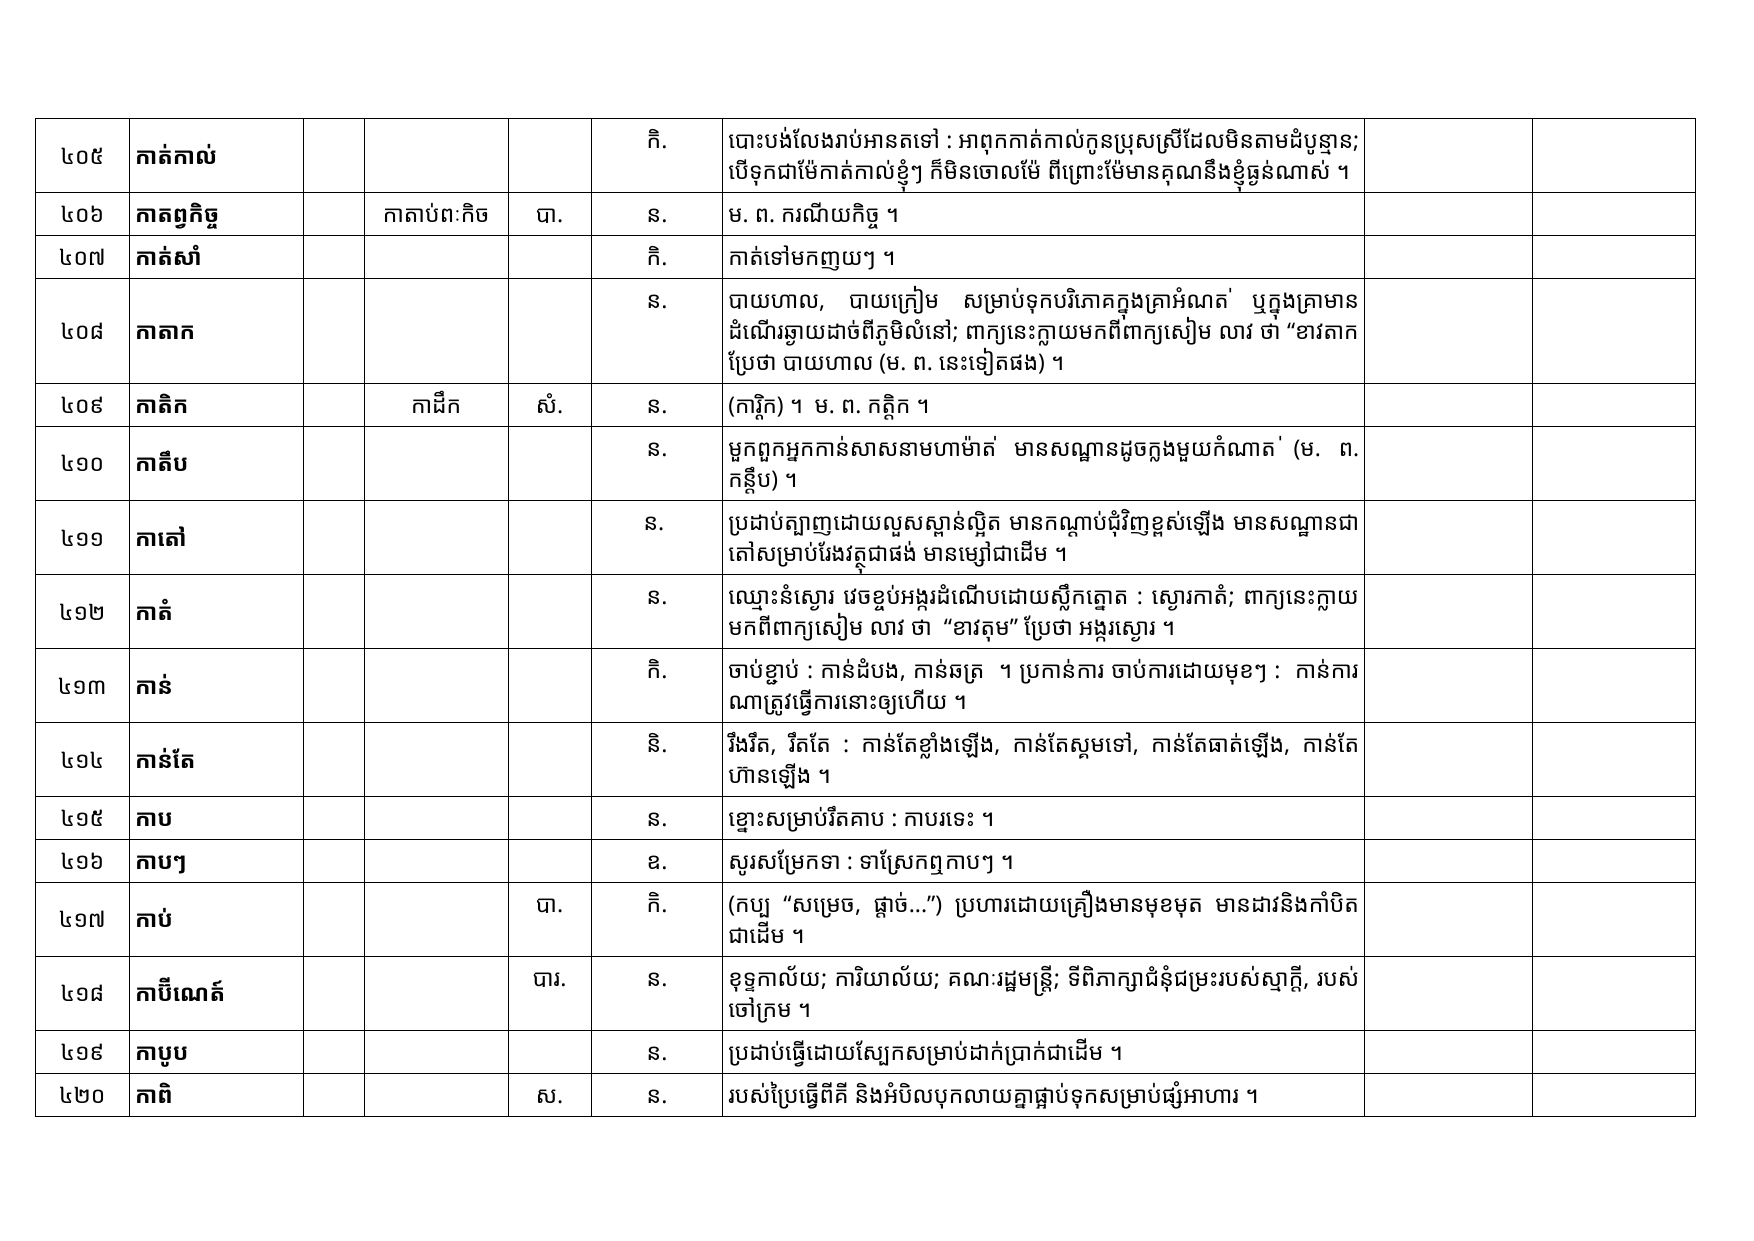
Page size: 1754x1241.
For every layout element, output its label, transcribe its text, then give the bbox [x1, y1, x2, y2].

table_cell [1365, 384, 1532, 426]
table_cell [365, 957, 508, 1030]
table_cell ន. [592, 957, 722, 1030]
table_cell និ. [592, 723, 722, 796]
table_cell [304, 279, 364, 383]
table_cell [1365, 957, 1532, 1030]
table_cell (ការ្តិក) ។ ម. ព. កត្តិក ។ [723, 384, 1364, 426]
table_cell [509, 1031, 591, 1073]
table_cell កាប [130, 797, 303, 839]
table_cell កាប៊ីណេត៍ [130, 957, 303, 1030]
table_cell កាប​ៗ [130, 840, 303, 882]
table_cell [509, 279, 591, 383]
table_cell បារ. [509, 957, 591, 1030]
table_cell [1365, 575, 1532, 648]
table_cell ន. [592, 193, 722, 235]
table_cell [304, 1031, 364, 1073]
table_cell [365, 797, 508, 839]
table_cell កាន់តែ [130, 723, 303, 796]
table_cell [1533, 723, 1695, 796]
table_cell សូរ​សម្រែក​ទា : ទា​ស្រែក​ឮ​កាប​ៗ ។ [723, 840, 1364, 882]
table_cell [365, 1031, 508, 1073]
table_cell ន. [592, 384, 722, 426]
table_cell [509, 119, 591, 192]
table_cell ម. ព. ករណីយ​កិច្ច ។ [723, 193, 1364, 235]
table_cell កាតៅ [130, 501, 303, 574]
table_cell កាតំ [130, 575, 303, 648]
table_cell ៤១១ [36, 501, 129, 574]
table_cell [304, 384, 364, 426]
table_cell ឈ្មោះ​នំ​ស្ងោរ វេច​ខ្ចប់​អង្ករ​ដំណើប​ដោយ​ស្លឹក​ត្នោត : ស្ងោរ​កាតំ; ពាក្យ​នេះ​ក្លាយ​មក​ពី​ពាក្យ​សៀម លាវ ថា “ខាវតុម” ប្រែ​ថា អង្ករ​ស្ងោរ ។ [723, 575, 1364, 648]
table_cell [365, 427, 508, 500]
table_cell [1365, 501, 1532, 574]
table_cell ៤១៣ [36, 649, 129, 722]
table_cell ៤១៨ [36, 957, 129, 1030]
table_cell កិ. [592, 119, 722, 192]
table_cell កិ. [592, 236, 722, 278]
table_cell កាតាក [130, 279, 303, 383]
table_cell កាត់សាំ [130, 236, 303, 278]
table_cell សំ. [509, 384, 591, 426]
table_cell [509, 649, 591, 722]
table_cell ខ្នោះ​សម្រាប់​រឹត​គាប : កាប​រទេះ ។ [723, 797, 1364, 839]
table_cell [1365, 1031, 1532, 1073]
table_cell [1365, 797, 1532, 839]
table_cell ៤១៦ [36, 840, 129, 882]
table_cell [304, 1074, 364, 1116]
table_cell ន. [592, 279, 722, 383]
table_cell [365, 840, 508, 882]
table_cell របស់​ប្រៃ​ធ្វើ​ពី​គី និង​អំបិល​បុក​លាយ​គ្នា​ផ្អាប់​ទុក​សម្រាប់​ផ្សំ​អាហារ​ ។ [723, 1074, 1364, 1116]
table_cell [365, 501, 508, 574]
table_cell ៤១៤ [36, 723, 129, 796]
table_cell កាដឹក [365, 384, 508, 426]
table_cell ៤១២ [36, 575, 129, 648]
table_cell [1365, 279, 1532, 383]
table_cell [365, 575, 508, 648]
table_cell [304, 119, 364, 192]
table_cell កាតាប់ពៈកិច [365, 193, 508, 235]
table_cell [509, 797, 591, 839]
table_cell ន. [592, 1074, 722, 1116]
table_cell [304, 575, 364, 648]
table_cell [1533, 797, 1695, 839]
table_cell ប្រដាប់​ធ្វើ​ដោយ​ស្បែក​សម្រាប់​ដាក់​ប្រាក់​ជាដើម ។ [723, 1031, 1364, 1073]
table_cell ៤០៨ [36, 279, 129, 383]
table_cell [1533, 1074, 1695, 1116]
table_cell កាត់កាល់ [130, 119, 303, 192]
table_cell ប្រដាប់​ត្បាញ​ដោយ​លួស​ស្ពាន់​ល្អិត មាន​កណ្ដាប់​ជុំ​វិញ​ខ្ពស់​​ឡើង​ មាន​សណ្ឋាន​ជា​តៅ​សម្រាប់​រែង​វត្ថុ​ជា​ផង់ មាន​ម្សៅ​ជាដើម ។ [723, 501, 1364, 574]
table_cell ចាប់​ខ្ជាប់ : កាន់​ដំបង, កាន់​ឆត្រ ។ ប្រកាន់​ការ ចាប់​ការ​ដោយ​មុខ​ៗ : កាន់​ការ​ណា​ត្រូវ​ធ្វើ​ការ​នោះ​ឲ្យ​ហើយ ។ [723, 649, 1364, 722]
table_cell [365, 119, 508, 192]
table_cell [304, 957, 364, 1030]
table_cell [365, 883, 508, 956]
table_cell (កប្ប “សម្រេច, ផ្តាច់...”) ប្រហារ​ដោយ​គ្រឿង​មាន​មុខ​មុត មាន​ដាវ​និង​កាំបិត​ជាដើម ។ [723, 883, 1364, 956]
table_cell ឧ. [592, 840, 722, 882]
table_cell [1365, 193, 1532, 235]
table_cell [1533, 883, 1695, 956]
table_cell ៤១០ [36, 427, 129, 500]
table_cell [1365, 723, 1532, 796]
table_cell [509, 723, 591, 796]
table_cell ន. [592, 575, 722, 648]
table_cell ៤២០ [36, 1074, 129, 1116]
table_cell [1365, 236, 1532, 278]
table_cell រឹងរឹត, រឹតតែ : កាន់​តែ​ខ្លាំង​ឡើង, កាន់​តែ​ស្គម​ទៅ, កាន់​តែ​ធាត់​ឡើង, កាន់​តែ​ហ៊ាន​ឡើង ។ [723, 723, 1364, 796]
table_cell កាបូប [130, 1031, 303, 1073]
table_cell [1533, 575, 1695, 648]
table_cell ៤០៥ [36, 119, 129, 192]
table_cell ន. [592, 797, 722, 839]
table_cell [304, 236, 364, 278]
table_cell [304, 723, 364, 796]
table_cell បា. [509, 883, 591, 956]
table_cell [1533, 384, 1695, 426]
table_cell ន. [592, 427, 722, 500]
table_cell [509, 840, 591, 882]
table_cell [304, 840, 364, 882]
table_cell ៤១៩ [36, 1031, 129, 1073]
table_cell [365, 723, 508, 796]
table_cell [304, 193, 364, 235]
table_cell កាតិក [130, 384, 303, 426]
table_cell [1365, 883, 1532, 956]
table_cell [304, 883, 364, 956]
table_cell [1533, 236, 1695, 278]
table_cell [1533, 649, 1695, 722]
table_cell ៤១៧ [36, 883, 129, 956]
table_cell [365, 1074, 508, 1116]
table_cell បា. [509, 193, 591, 235]
table_cell ន. [592, 1031, 722, 1073]
table_cell កាតឹប [130, 427, 303, 500]
table_cell ន. [592, 501, 722, 574]
table_cell [304, 797, 364, 839]
table_cell កិ. [592, 649, 722, 722]
table_cell ៤១៥ [36, 797, 129, 839]
table_cell ៤០៩ [36, 384, 129, 426]
table_cell [1365, 1074, 1532, 1116]
table_cell [304, 501, 364, 574]
table_cell [304, 427, 364, 500]
table_cell កាតព្វកិច្ច [130, 193, 303, 235]
table_cell [304, 649, 364, 722]
table_cell [365, 649, 508, 722]
table_cell [1533, 119, 1695, 192]
table_cell បាយ​ហាល, បាយ​ក្រៀម សម្រាប់​ទុក​បរិភោគ​ក្នុង​គ្រា​អំណត់ ឬ​ក្នុង​គ្រា​មាន​ដំណើរ​ឆ្ងាយ​ដាច់​ពី​ភូមិ​លំនៅ; ពាក្យ​នេះ​ក្លាយ​មក​ពី​ពាក្យ​សៀម លាវ ថា “ខាវតាក ប្រែ​ថា បាយ​ហាល (ម. ព. នេះ​ទៀត​ផង) ។ [723, 279, 1364, 383]
table_cell [1533, 279, 1695, 383]
table_cell [1365, 119, 1532, 192]
table_cell [1533, 501, 1695, 574]
table_cell កិ. [592, 883, 722, 956]
table_cell មួក​ពួក​អ្នក​កាន់​សាសនា​មហា​ម៉ាត់ មាន​សណ្ឋាន​ដូច​ក្លង​មួយ​កំណាត់ (ម. ព. កន្តឹប) ។ [723, 427, 1364, 500]
table_cell [365, 279, 508, 383]
table_cell [509, 427, 591, 500]
table_cell [509, 575, 591, 648]
table_cell កាត់​ទៅ​មក​ញយ​ៗ ។ [723, 236, 1364, 278]
table_cell [509, 236, 591, 278]
table_cell ៤០៧ [36, 236, 129, 278]
table_cell [1533, 1031, 1695, 1073]
table_cell [1365, 840, 1532, 882]
table_cell ខុទ្ទកាល័យ; ការិយាល័យ; គណៈ​រដ្ឋមន្ត្រី; ទី​ពិភាក្សា​ជំនុំ​ជម្រះ​របស់​ស្មា​ក្ដី, របស់​ចៅក្រម ។ [723, 957, 1364, 1030]
table_cell ស. [509, 1074, 591, 1116]
table_cell បោះបង់​លែង​រាប់​អាន​តទៅ : អាពុក​កាត់​កាល់​កូន​ប្រុស​ស្រី​ដែល​មិន​តាម​ដំបូន្មាន; បើ​ទុក​ជា​ម៉ែ​កាត់​កាល់​ខ្ញុំ​ៗ ក៏​មិន​ចោល​ម៉ែ ពីព្រោះ​ម៉ែ​មាន​គុណ​នឹង​ខ្ញុំ​ធ្ងន់​ណាស់ ។ [723, 119, 1364, 192]
table_cell [1533, 193, 1695, 235]
table_cell [509, 501, 591, 574]
table_cell [1533, 427, 1695, 500]
table_cell [365, 236, 508, 278]
table_cell [1533, 957, 1695, 1030]
table_cell កាពិ [130, 1074, 303, 1116]
table_cell [1533, 840, 1695, 882]
table_cell [1365, 427, 1532, 500]
table_cell ៤០៦ [36, 193, 129, 235]
table_cell កាន់ [130, 649, 303, 722]
table_cell កាប់ [130, 883, 303, 956]
table_cell [1365, 649, 1532, 722]
